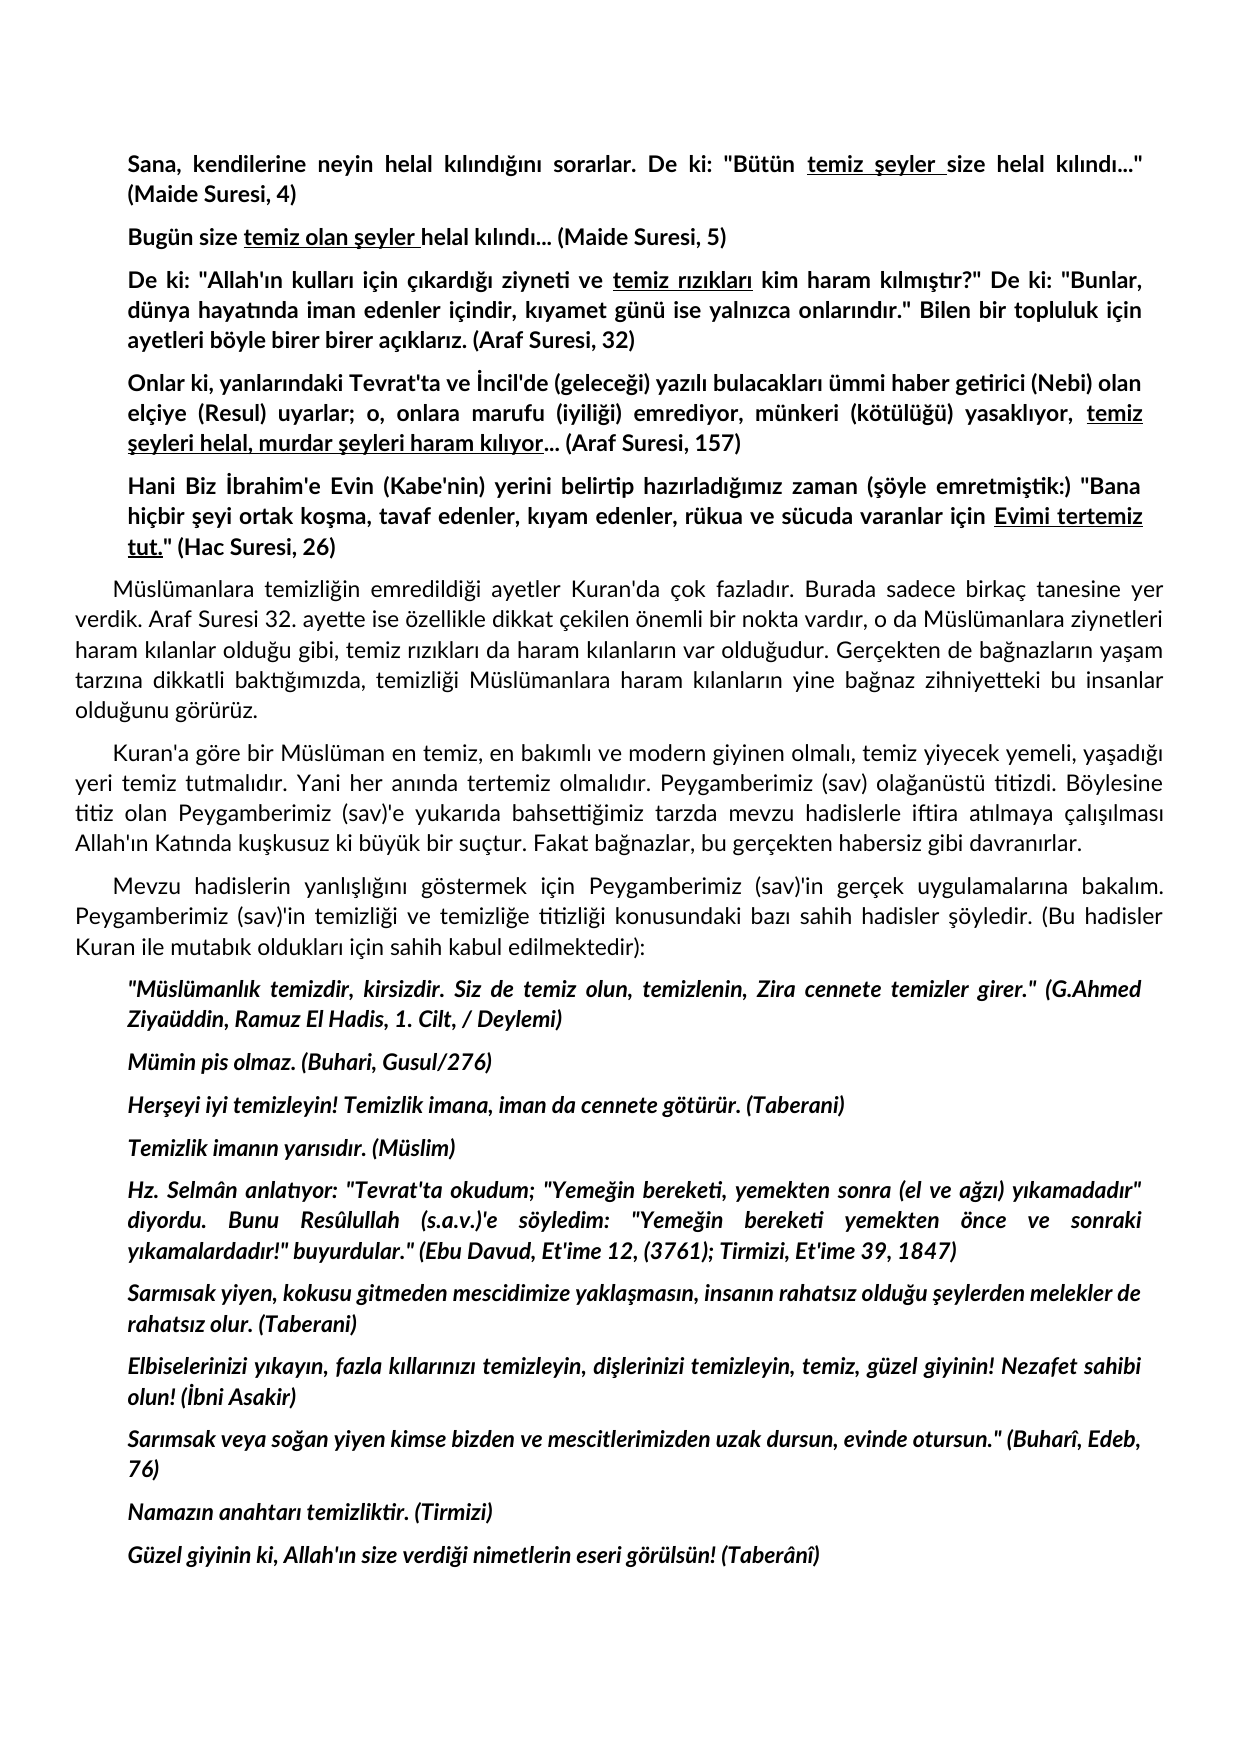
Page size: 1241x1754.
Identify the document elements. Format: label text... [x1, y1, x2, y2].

text Sarımsak veya soğan yiyen kimse bizden ve mescitlerimizden uzak dursun, evinde otursun." (Buharî, Edeb, 76) [127, 1425, 1143, 1483]
text Temizlik imanın yarısıdır. (Müslim) [127, 1133, 1143, 1161]
text De ki: "Allah'ın kulları için çıkardığı ziyneti ve temiz rızıkları kim haram kılmıştır?" De ki: "Bunlar, dünya hayatında iman edenler içindir, kıyamet günü ise yalnızca onlarındır." Bilen bir topluluk için ayetleri böyle birer birer açıklarız. (Araf Suresi, 32) [127, 266, 1143, 353]
text Bugün size temiz olan şeyler helal kılındı... (Maide Suresi, 5) [127, 223, 1143, 250]
text Herşeyi iyi temizleyin! Temizlik imana, iman da cennete götürür. (Taberani) [127, 1091, 1143, 1118]
text Hani Biz İbrahim'e Evin (Kabe'nin) yerini belirtip hazırladığımız zaman (şöyle emretmiştik:) "Bana hiçbir şeyi ortak koşma, tavaf edenler, kıyam edenler, rükua ve sücuda varanlar için Evimi tertemiz tut." (Hac Suresi, 26) [127, 472, 1143, 560]
text Namazın anahtarı temizliktir. (Tirmizi) [127, 1498, 1143, 1525]
text Hz. Selmân anlatıyor: "Tevrat'ta okudum; "Yemeğin bereketi, yemekten sonra (el ve ağzı) yıkamadadır" diyordu. Bunu Resûlullah (s.a.v.)'e söyledim: "Yemeğin bereketi yemekten önce ve sonraki yıkamalardadır!" buyurdular." (Ebu Davud, Et'ime 12, (3761); Tirmizi, Et'ime 39, 1847) [127, 1176, 1143, 1264]
text Mümin pis olmaz. (Buhari, Gusul/276) [127, 1048, 1143, 1075]
text Güzel giyinin ki, Allah'ın size verdiği nimetlerin eseri görülsün! (Taberânî) [127, 1541, 1143, 1568]
text Müslümanlara temizliğin emredildiği ayetler Kuran'da çok fazladır. Burada sadece birkaç tanesine yer verdik. Araf Suresi 32. ayette ise özellikle dikkat çekilen önemli bir nokta vardır, o da Müslümanlara ziynetleri haram kılanlar olduğu gibi, temiz rızıkları da haram kılanların var olduğudur. Gerçekten de bağnazların yaşam tarzına dikkatli baktığımızda, temizliği Müslümanlara haram kılanların yine bağnaz zihniyetteki bu insanlar olduğunu görürüz. [75, 575, 1165, 723]
text Sana, kendilerine neyin helal kılındığını sorarlar. De ki: "Bütün temiz şeyler size helal kılındı..." (Maide Suresi, 4) [127, 150, 1143, 208]
text Elbiselerinizi yıkayın, fazla kıllarınızı temizleyin, dişlerinizi temizleyin, temiz, güzel giyinin! Nezafet sahibi olun! (İbni Asakir) [127, 1352, 1143, 1410]
text Kuran'a göre bir Müslüman en temiz, en bakımlı ve modern giyinen olmalı, temiz yiyecek yemeli, yaşadığı yeri temiz tutmalıdır. Yani her anında tertemiz olmalıdır. Peygamberimiz (sav) olağanüstü titizdi. Böylesine titiz olan Peygamberimiz (sav)'e yukarıda bahsettiğimiz tarzda mevzu hadislerle iftira atılmaya çalışılması Allah'ın Katında kuşkusuz ki büyük bir suçtur. Fakat bağnazlar, bu gerçekten habersiz gibi davranırlar. [75, 738, 1165, 857]
text "Müslümanlık temizdir, kirsizdir. Siz de temiz olun, temizlenin, Zira cennete temizler girer." (G.Ahmed Ziyaüddin, Ramuz El Hadis, 1. Cilt, / Deylemi) [127, 975, 1143, 1033]
text Onlar ki, yanlarındaki Tevrat'ta ve İncil'de (geleceği) yazılı bulacakları ümmi haber getirici (Nebi) olan elçiye (Resul) uyarlar; o, onlara marufu (iyiliği) emrediyor, münkeri (kötülüğü) yasaklıyor, temiz şeyleri helal, murdar şeyleri haram kılıyor... (Araf Suresi, 157) [127, 369, 1143, 457]
text Mevzu hadislerin yanlışlığını göstermek için Peygamberimiz (sav)'in gerçek uygulamalarına bakalım. Peygamberimiz (sav)'in temizliği ve temizliğe titizliği konusundaki bazı sahih hadisler şöyledir. (Bu hadisler Kuran ile mutabık oldukları için sahih kabul edilmektedir): [75, 872, 1165, 960]
text Sarmısak yiyen, kokusu gitmeden mescidimize yaklaşmasın, insanın rahatsız olduğu şeylerden melekler de rahatsız olur. (Taberani) [127, 1279, 1143, 1337]
